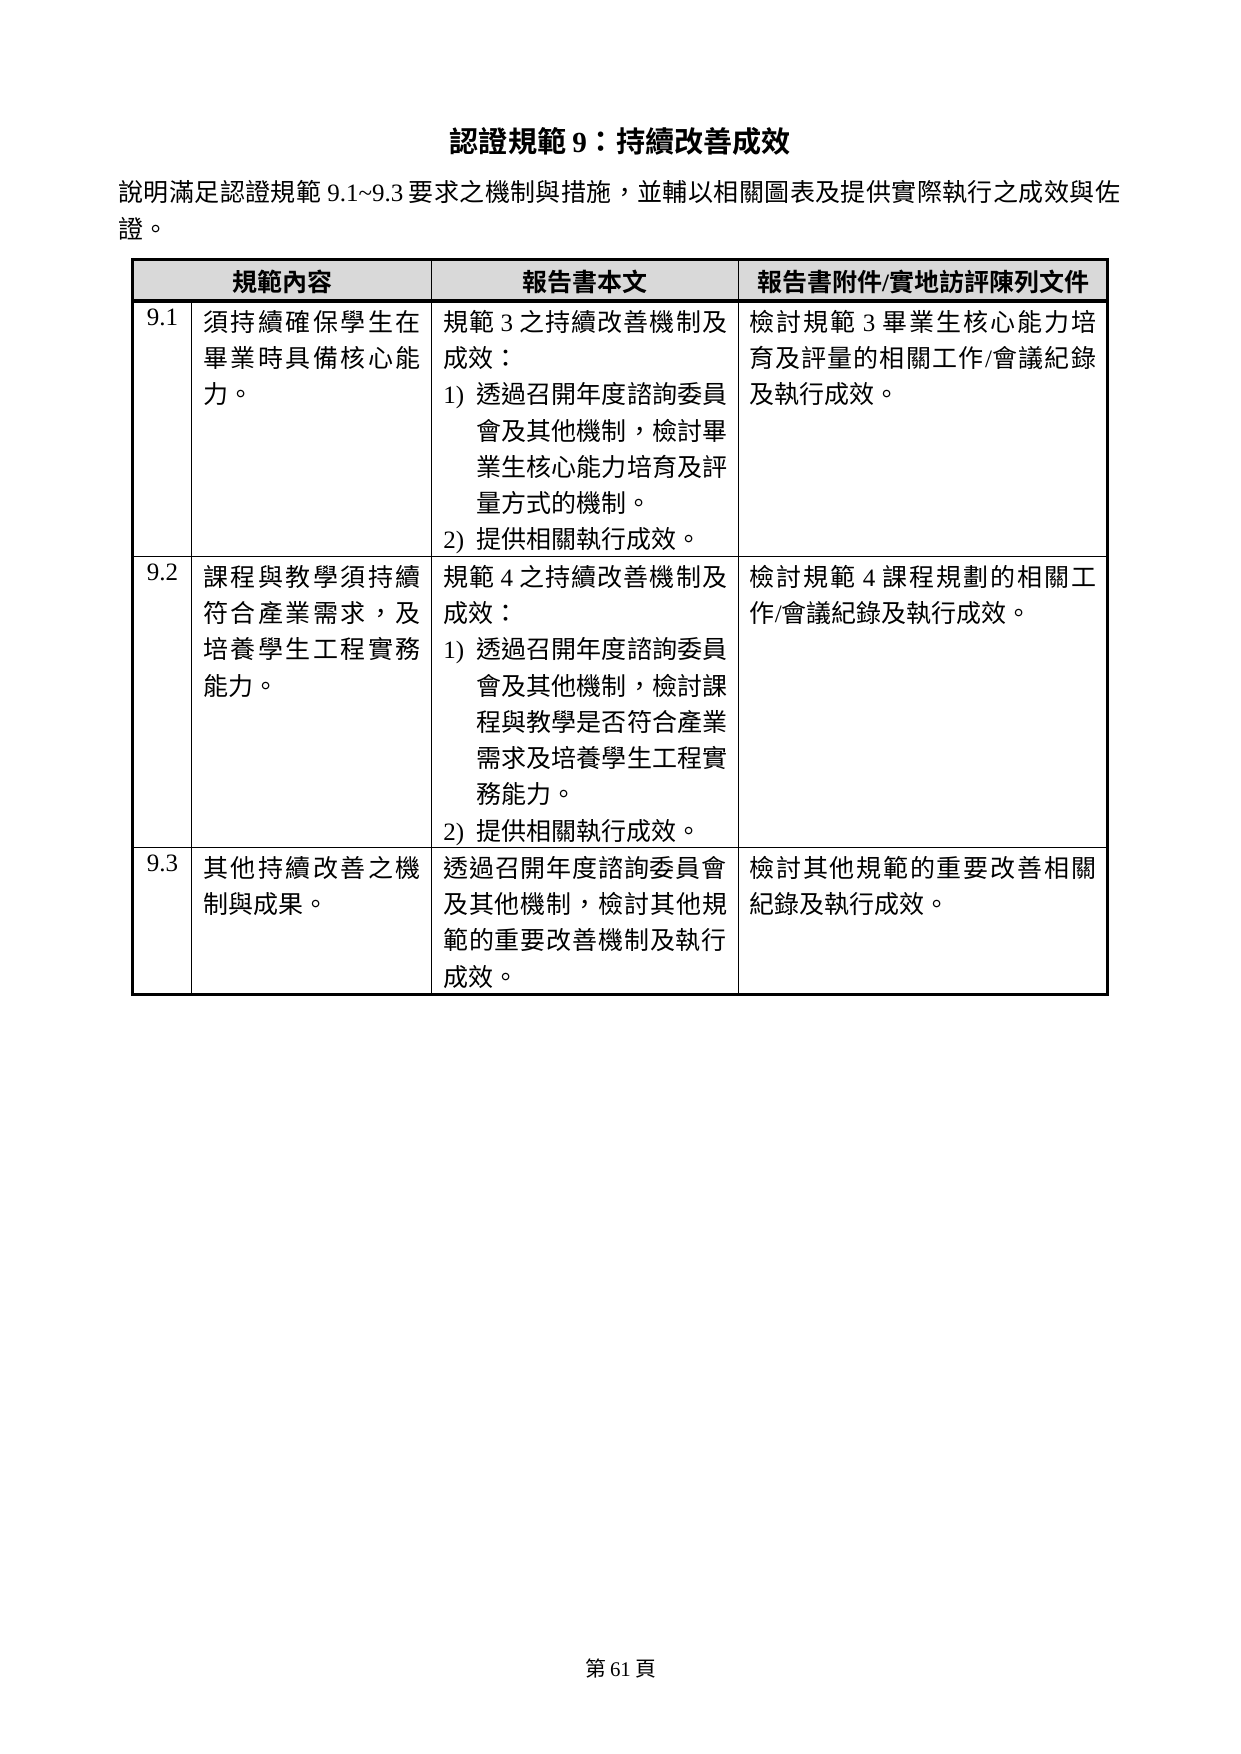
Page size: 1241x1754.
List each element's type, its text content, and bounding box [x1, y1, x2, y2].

table_cell 規範4之持續改善機制及成效： 透過召開年度諮詢委員會及其他機制，檢討課程與教學是否符合產業需求及培養學生工程實務能力。 提供相關執行成效。 [432, 557, 738, 847]
table_header 規範內容 [134, 261, 431, 299]
table_cell 檢討規範4課程規劃的相關工作/會議紀錄及執行成效。 [739, 557, 1106, 847]
table_header 報告書附件/實地訪評陳列文件 [739, 261, 1106, 299]
table_cell 須持續確保學生在畢業時具備核心能力。 [192, 303, 431, 556]
table_cell 9.3 [134, 848, 191, 993]
table_header 報告書本文 [432, 261, 738, 299]
table_cell 課程與教學須持續符合產業需求，及培養學生工程實務能力。 [192, 557, 431, 847]
text 認證規範9：持續改善成效 [118, 118, 1122, 160]
table_cell 9.2 [134, 557, 191, 847]
table_cell 檢討規範3畢業生核心能力培育及評量的相關工作/會議紀錄及執行成效。 [739, 303, 1106, 556]
table_cell 檢討其他規範的重要改善相關紀錄及執行成效。 [739, 848, 1106, 993]
table_cell 透過召開年度諮詢委員會及其他機制，檢討其他規範的重要改善機制及執行成效。 [432, 848, 738, 993]
table_cell 其他持續改善之機制與成果。 [192, 848, 431, 993]
text 說明滿足認證規範9.1~9.3要求之機制與措施，並輔以相關圖表及提供實際執行之成效與佐證。 [118, 173, 1122, 245]
table_cell 規範3之持續改善機制及成效： 透過召開年度諮詢委員會及其他機制，檢討畢業生核心能力培育及評量方式的機制。 提供相關執行成效。 [432, 303, 738, 556]
table_cell 9.1 [134, 303, 191, 556]
